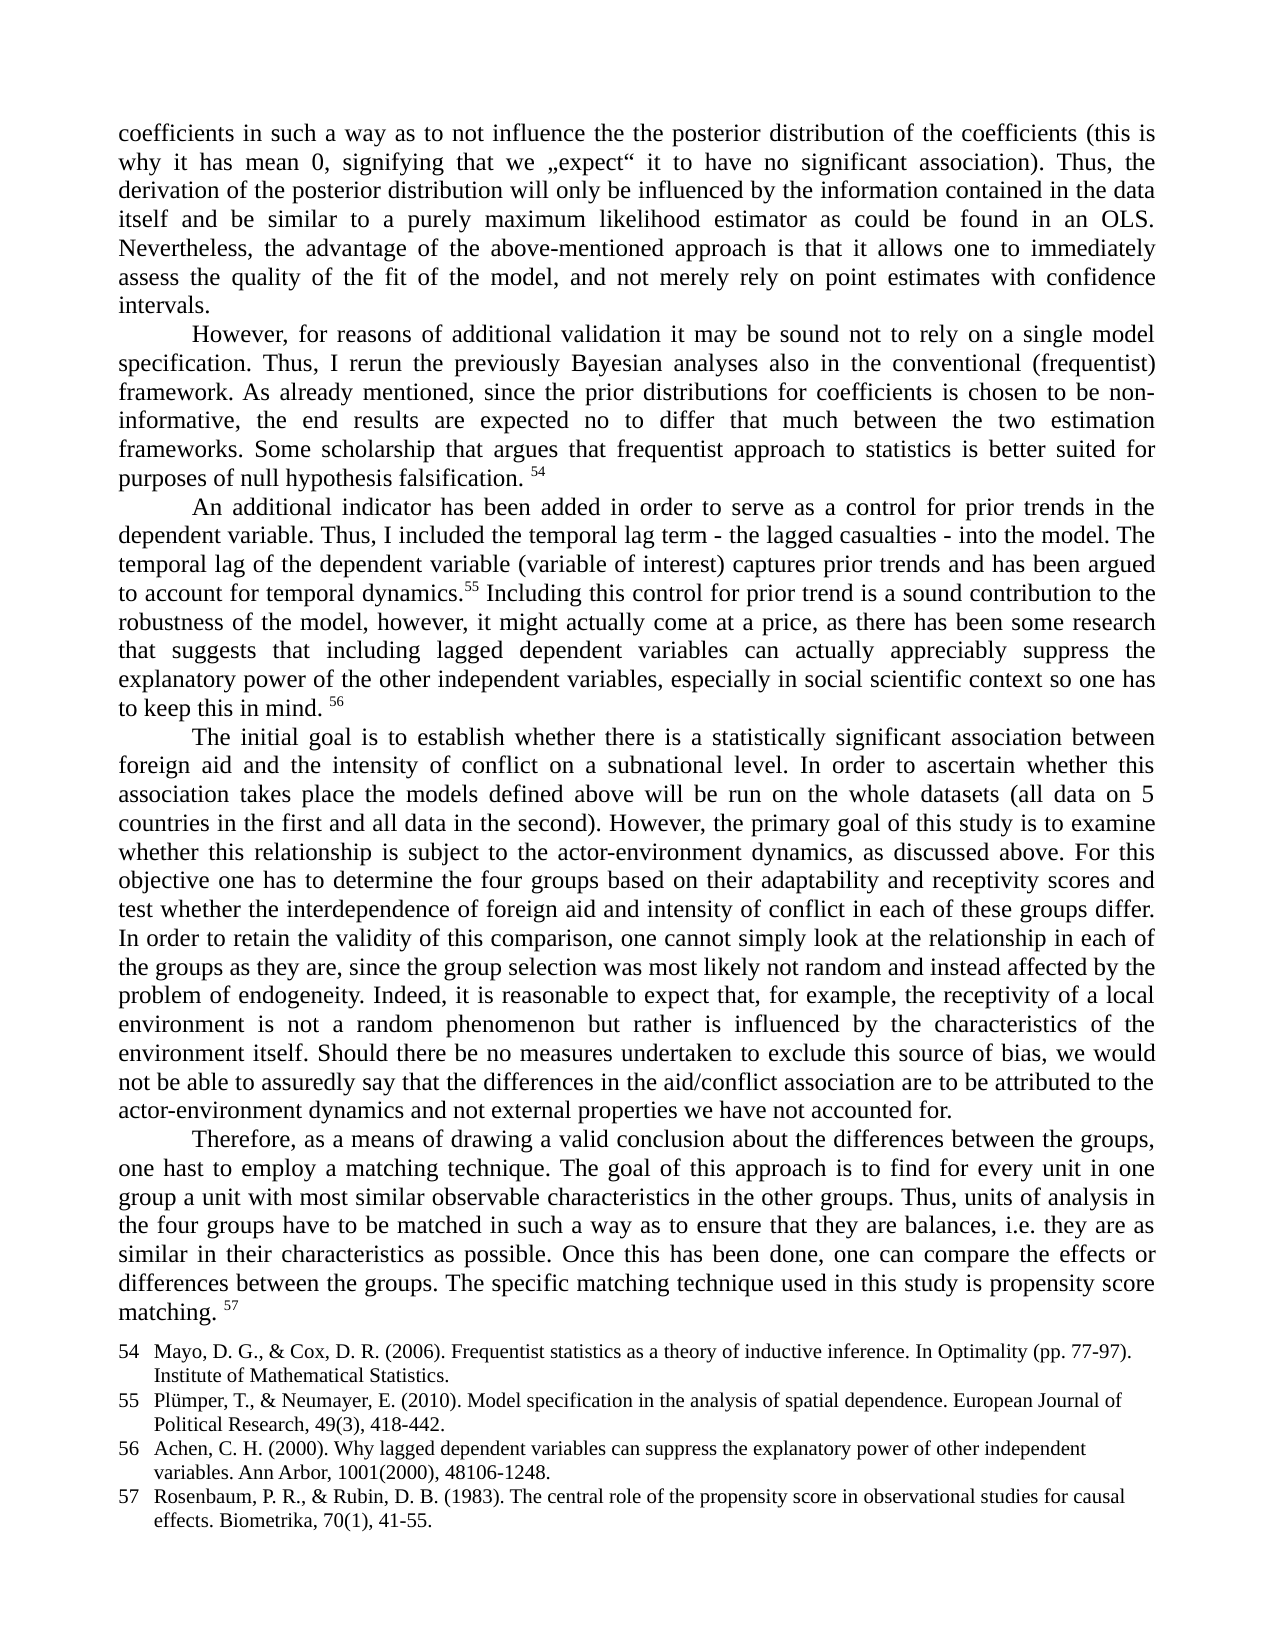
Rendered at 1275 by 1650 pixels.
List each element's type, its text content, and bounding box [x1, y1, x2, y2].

text Achen, C. H. (2000). Why lagged dependent variables can suppress the explanatory power of other independent variables. Ann Arbor, 1001(2000), 48106-1248. [118, 1436, 1157, 1484]
text Therefore, as a means of drawing a valid conclusion about the differences between the groups, one hast to employ a matching technique. The goal of this approach is to find for every unit in one group a unit with most similar observable characteristics in the other groups. Thus, units of analysis in the four groups have to be matched in such a way as to ensure that they are balances, i.e. they are as similar in their characteristics as possible. Once this has been done, one can compare the effects or differences between the groups. The specific matching technique used in this study is propensity score matching. [118, 1124, 1157, 1326]
text The initial goal is to establish whether there is a statistically significant association between foreign aid and the intensity of conflict on a subnational level. In order to ascertain whether this association takes place the models defined above will be run on the whole datasets (all data on 5 countries in the first and all data in the second). However, the primary goal of this study is to examine whether this relationship is subject to the actor-environment dynamics, as discussed above. For this objective one has to determine the four groups based on their adaptability and receptivity scores and test whether the interdependence of foreign aid and intensity of conflict in each of these groups differ. In order to retain the validity of this comparison, one cannot simply look at the relationship in each of the groups as they are, since the group selection was most likely not random and instead affected by the problem of endogeneity. Indeed, it is reasonable to expect that, for example, the receptivity of a local environment is not a random phenomenon but rather is influenced by the characteristics of the environment itself. Should there be no measures undertaken to exclude this source of bias, we would not be able to assuredly say that the differences in the aid/conflict association are to be attributed to the actor-environment dynamics and not external properties we have not accounted for. [118, 722, 1157, 1124]
text Plümper, T., & Neumayer, E. (2010). Model specification in the analysis of spatial dependence. European Journal of Political Research, 49(3), 418-442. [118, 1387, 1157, 1436]
text coefficients in such a way as to not influence the the posterior distribution of the coefficients (this is why it has mean 0, signifying that we „expect“ it to have no significant association). Thus, the derivation of the posterior distribution will only be influenced by the information contained in the data itself and be similar to a purely maximum likelihood estimator as could be found in an OLS. Nevertheless, the advantage of the above-mentioned approach is that it allows one to immediately assess the quality of the fit of the model, and not merely rely on point estimates with confidence intervals. [118, 118, 1157, 319]
text An additional indicator has been added in order to serve as a control for prior trends in the dependent variable. Thus, I included the temporal lag term - the lagged casualties - into the model. The temporal lag of the dependent variable (variable of interest) captures prior trends and has been argued to account for temporal dynamics. Including this control for prior trend is a sound contribution to the robustness of the model, however, it might actually come at a price, as there has been some research that suggests that including lagged dependent variables can actually appreciably suppress the explanatory power of the other independent variables, especially in social scientific context so one has to keep this in mind. [118, 492, 1157, 722]
text Mayo, D. G., & Cox, D. R. (2006). Frequentist statistics as a theory of inductive inference. In Optimality (pp. 77-97). Institute of Mathematical Statistics. [118, 1339, 1157, 1387]
text However, for reasons of additional validation it may be sound not to rely on a single model specification. Thus, I rerun the previously Bayesian analyses also in the conventional (frequentist) framework. As already mentioned, since the prior distributions for coefficients is chosen to be non-informative, the end results are expected no to differ that much between the two estimation frameworks. Some scholarship that argues that frequentist approach to statistics is better suited for purposes of null hypothesis falsification. [118, 319, 1157, 492]
text Rosenbaum, P. R., & Rubin, D. B. (1983). The central role of the propensity score in observational studies for causal effects. Biometrika, 70(1), 41-55. [118, 1484, 1157, 1532]
